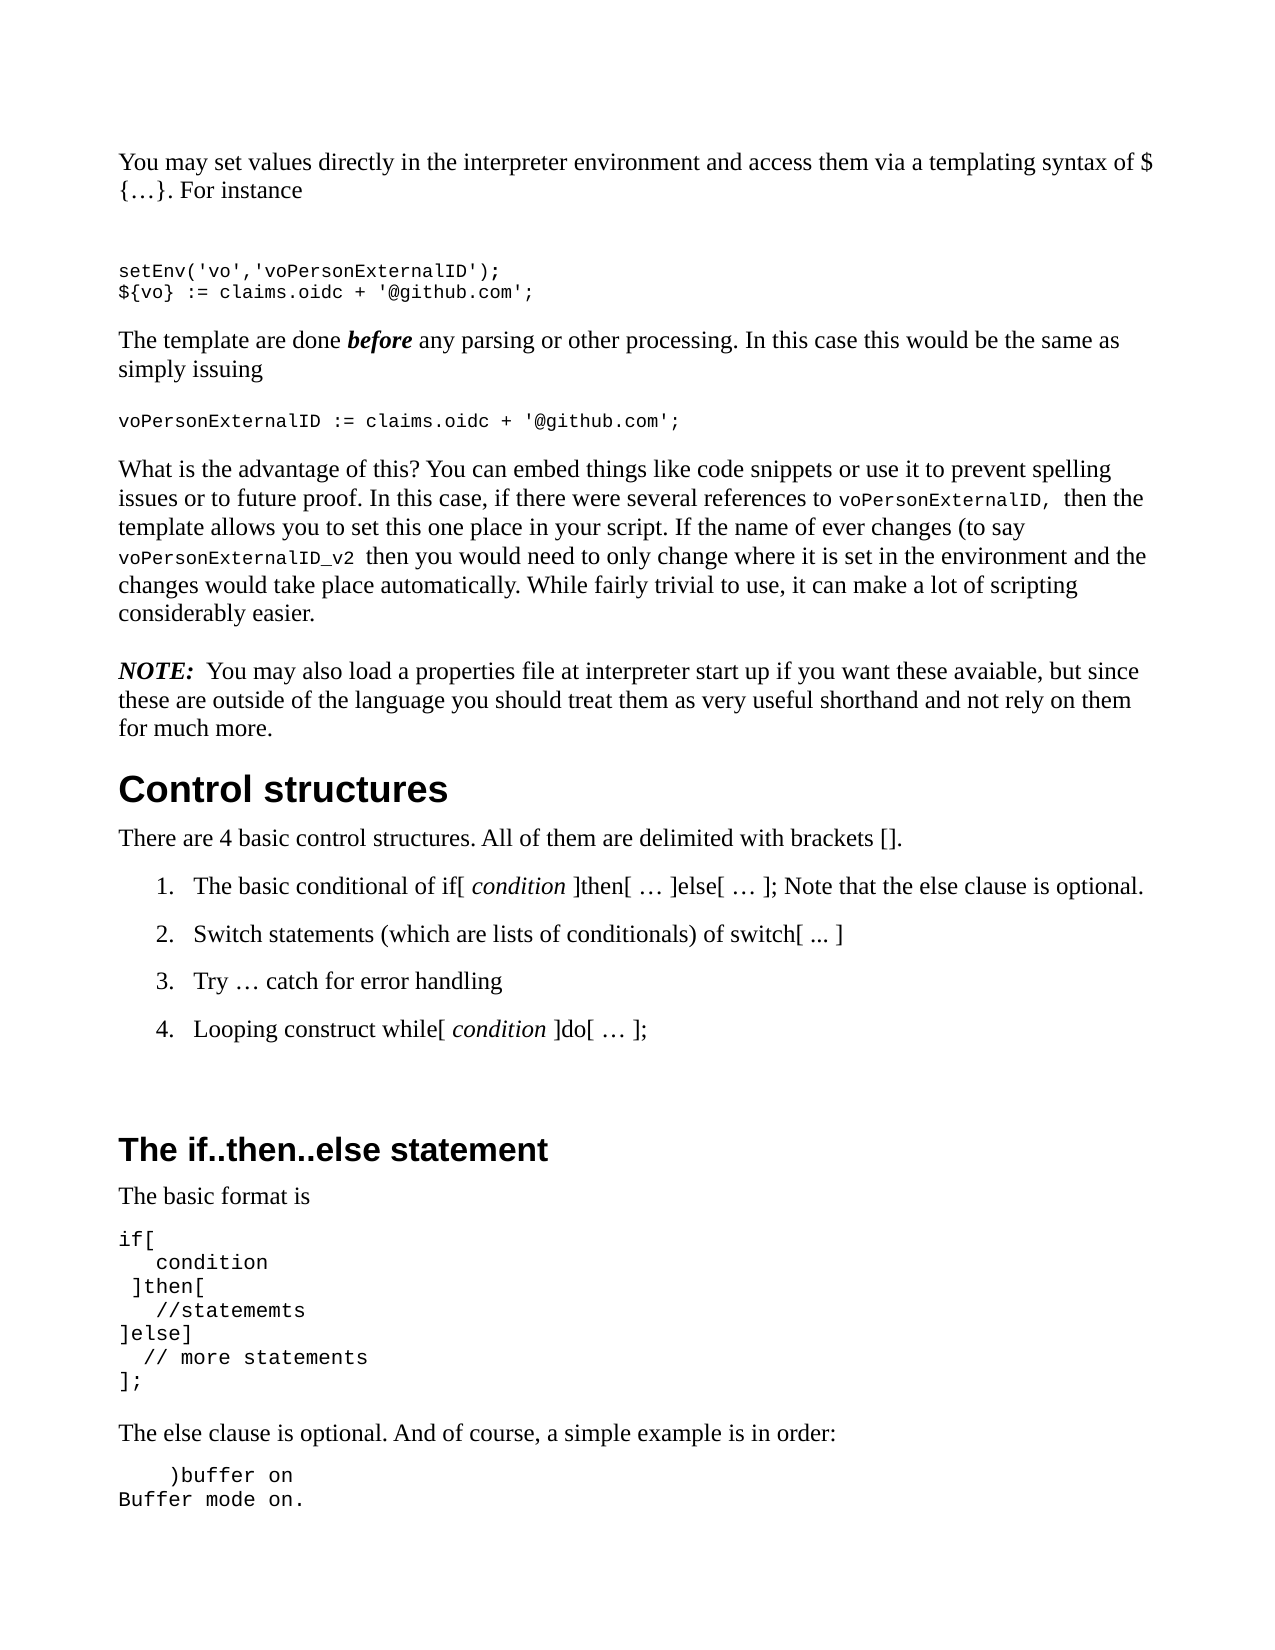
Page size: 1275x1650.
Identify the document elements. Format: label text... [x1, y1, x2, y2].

text //statememts [118, 1299, 1157, 1323]
list The basic conditional of if[ condition ]then[ … ]else[ … ]; Note that the else clause is optional. [156, 871, 1157, 900]
text The template are done before any parsing or other processing. In this case this would be the same as simply issuing [118, 326, 1157, 383]
text )buffer on [118, 1465, 1157, 1489]
text There are 4 basic control structures. All of them are delimited with brackets []. [118, 823, 1157, 852]
text What is the advantage of this? You can embed things like code snippets or use it to prevent spelling issues or to future proof. In this case, if there were several references to voPersonExternalID, then the template allows you to set this one place in your script. If the name of ever changes (to say voPersonExternalID_v2 then you would need to only change where it is set in the environment and the changes would take place automatically. While fairly trivial to use, it can make a lot of scripting considerably easier. [118, 454, 1157, 627]
text ]then[ [118, 1276, 1157, 1299]
text setEnv('vo','voPersonExternalID'); [118, 262, 1157, 283]
text // more statements [118, 1347, 1157, 1371]
text You may set values directly in the interpreter environment and access them via a templating syntax of ${…}. For instance [118, 147, 1157, 204]
text The else clause is optional. And of course, a simple example is in order: [118, 1418, 1157, 1447]
text ]else] [118, 1323, 1157, 1347]
text voPersonExternalID := claims.oidc + '@github.com'; [118, 412, 1157, 433]
text if[ [118, 1229, 1157, 1252]
text ${vo} := claims.oidc + '@github.com'; [118, 283, 1157, 304]
text NOTE: You may also load a properties file at interpreter start up if you want these avaiable, but since these are outside of the language you should treat them as very useful shorthand and not rely on them for much more. [118, 656, 1157, 742]
text condition [118, 1252, 1157, 1276]
subtitle Control structures [118, 767, 1157, 811]
subtitle The if..then..else statement [118, 1130, 1157, 1168]
text Buffer mode on. [118, 1489, 1157, 1513]
list Switch statements (which are lists of conditionals) of switch[ ... ] [156, 919, 1157, 947]
list Looping construct while[ condition ]do[ … ]; [156, 1014, 1157, 1043]
text The basic format is [118, 1181, 1157, 1210]
text ]; [118, 1371, 1157, 1394]
list Try … catch for error handling [156, 966, 1157, 995]
